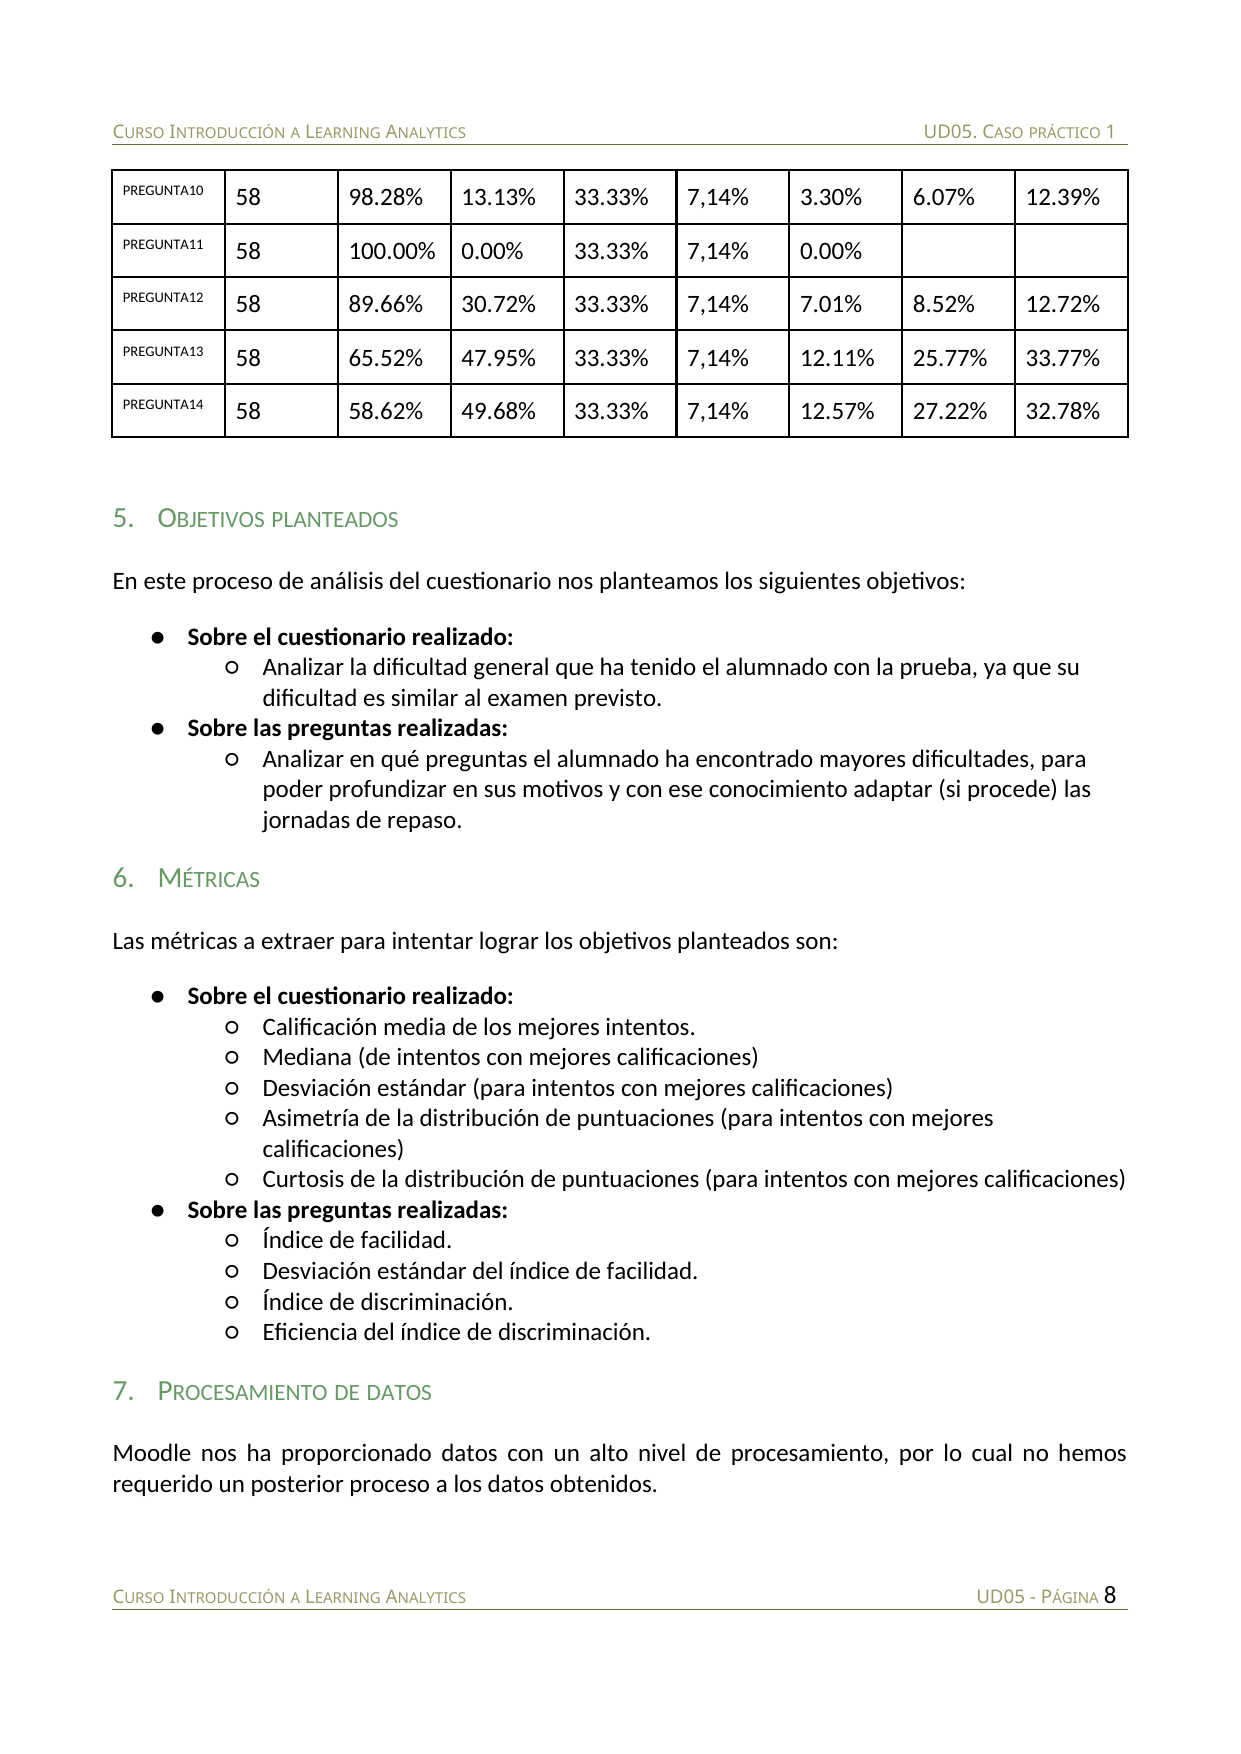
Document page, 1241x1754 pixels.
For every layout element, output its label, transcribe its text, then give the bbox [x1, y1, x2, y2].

table_cell 33.33% [565, 278, 675, 329]
table_cell 7.01% [790, 278, 901, 329]
table_cell 32.78% [1016, 385, 1127, 436]
list Sobre el cuestionario realizado: [150, 981, 1128, 1011]
table_cell 7,14% [678, 278, 788, 329]
table_cell 58 [226, 278, 337, 329]
text En este proceso de análisis del cuestionario nos planteamos los siguientes objetivos: [112, 565, 1128, 596]
table_cell 3.30% [790, 171, 901, 222]
table_cell 47.95% [452, 331, 563, 383]
table_cell 98.28% [339, 171, 450, 222]
table_cell PREGUNTA14 [113, 385, 224, 436]
subtitle Procesamiento de datos [112, 1372, 1128, 1407]
table_cell 6.07% [903, 171, 1014, 222]
table_cell 7,14% [678, 385, 788, 436]
table_cell 33.33% [565, 331, 675, 383]
text Las métricas a extraer para intentar lograr los objetivos planteados son: [112, 925, 1128, 956]
table_cell [903, 225, 1014, 276]
list Analizar la dificultad general que ha tenido el alumnado con la prueba, ya que su dificultad es similar al examen previsto. [225, 651, 1128, 712]
table_cell PREGUNTA11 [113, 225, 224, 276]
table_cell 25.77% [903, 331, 1014, 383]
table_cell 0.00% [452, 225, 563, 276]
table_cell 27.22% [903, 385, 1014, 436]
text Moodle nos ha proporcionado datos con un alto nivel de procesamiento, por lo cual no hemos requerido un posterior proceso a los datos obtenidos. [112, 1437, 1128, 1498]
table_cell 8.52% [903, 278, 1014, 329]
table_cell 12.72% [1016, 278, 1127, 329]
list Asimetría de la distribución de puntuaciones (para intentos con mejores calificaciones) [225, 1103, 1128, 1164]
table_cell 33.33% [565, 171, 675, 222]
table_cell 33.77% [1016, 331, 1127, 383]
list Analizar en qué preguntas el alumnado ha encontrado mayores dificultades, para poder profundizar en sus motivos y con ese conocimiento adaptar (si procede) las jornadas de repaso. [225, 743, 1128, 834]
table_cell 58.62% [339, 385, 450, 436]
table_cell 58 [226, 225, 337, 276]
list Curtosis de la distribución de puntuaciones (para intentos con mejores calificaciones) [225, 1164, 1128, 1194]
table_cell 89.66% [339, 278, 450, 329]
table_cell 58 [226, 331, 337, 383]
table_cell 49.68% [452, 385, 563, 436]
list Desviación estándar del índice de facilidad. [225, 1255, 1128, 1286]
list Calificación media de los mejores intentos. [225, 1011, 1128, 1042]
table_cell 13.13% [452, 171, 563, 222]
table_cell 7,14% [678, 171, 788, 222]
table_cell 12.57% [790, 385, 901, 436]
table_cell 33.33% [565, 385, 675, 436]
list Eficiencia del índice de discriminación. [225, 1316, 1128, 1347]
table_cell 65.52% [339, 331, 450, 383]
list Sobre las preguntas realizadas: [150, 712, 1128, 743]
table_cell 7,14% [678, 331, 788, 383]
table_cell [1016, 225, 1127, 276]
table_cell 30.72% [452, 278, 563, 329]
list Índice de facilidad. [225, 1225, 1128, 1255]
table_cell 12.11% [790, 331, 901, 383]
table_cell PREGUNTA10 [113, 171, 224, 222]
list Sobre las preguntas realizadas: [150, 1194, 1128, 1225]
list Sobre el cuestionario realizado: [150, 621, 1128, 651]
table_cell 12.39% [1016, 171, 1127, 222]
table_cell 7,14% [678, 225, 788, 276]
list Índice de discriminación. [225, 1286, 1128, 1316]
table_cell PREGUNTA13 [113, 331, 224, 383]
list Mediana (de intentos con mejores calificaciones) [225, 1042, 1128, 1072]
list Desviación estándar (para intentos con mejores calificaciones) [225, 1072, 1128, 1103]
subtitle Objetivos planteados [112, 499, 1128, 535]
table_cell 0.00% [790, 225, 901, 276]
table_cell PREGUNTA12 [113, 278, 224, 329]
table_cell 58 [226, 385, 337, 436]
table_cell 33.33% [565, 225, 675, 276]
table_cell 58 [226, 171, 337, 222]
table_cell 100.00% [339, 225, 450, 276]
subtitle Métricas [112, 859, 1128, 895]
